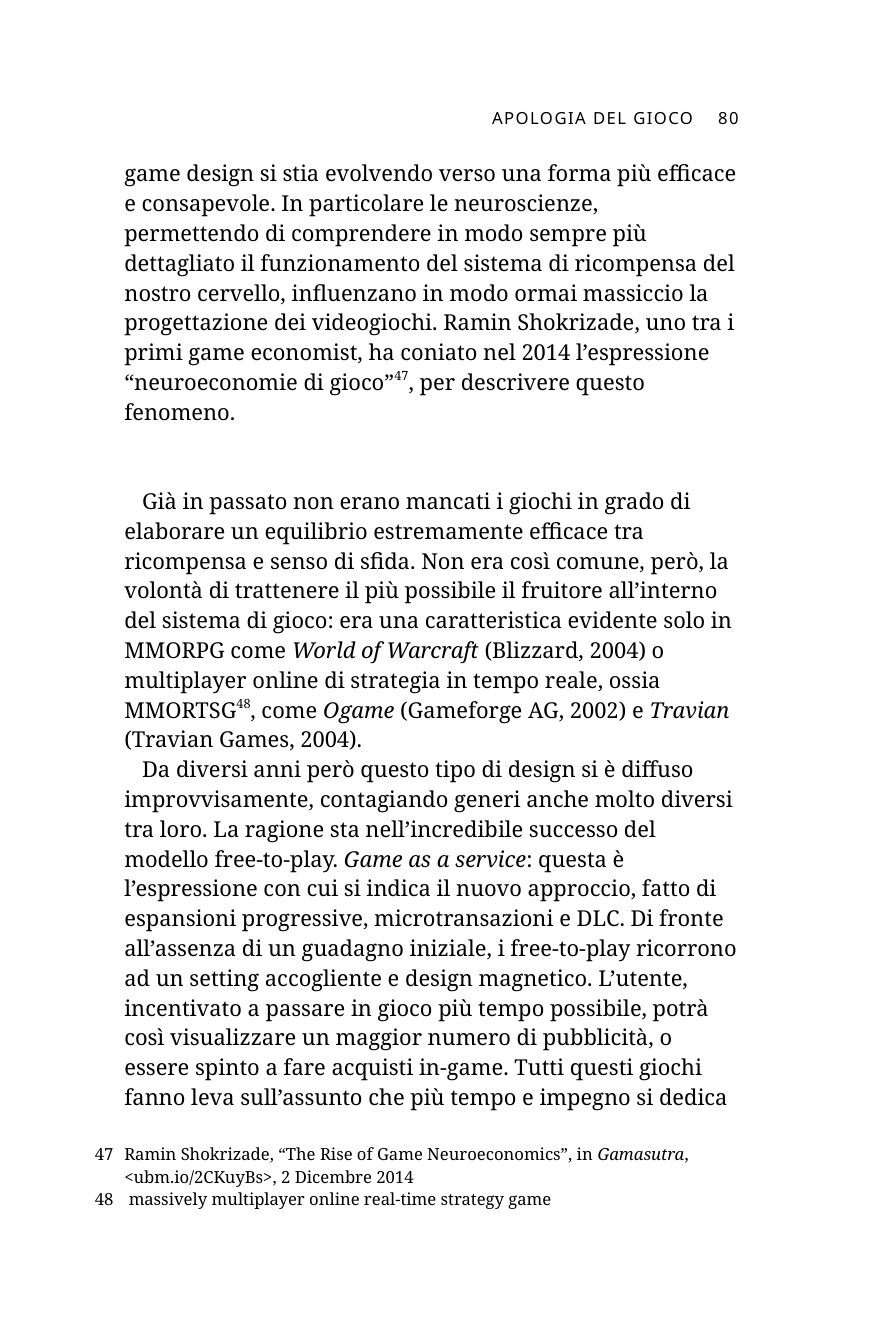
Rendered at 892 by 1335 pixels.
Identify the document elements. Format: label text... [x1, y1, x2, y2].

text Già in passato non erano mancati i giochi in grado di elaborare un equilibrio estremamente efficace tra ricompensa e senso di sfida. Non era così comune, però, la volontà di trattenere il più possibile il fruitore all’interno del sistema di gioco: era una caratteristica evidente solo in MMORPG come World of Warcraft (Blizzard, 2004) o multiplayer online di strategia in tempo reale, ossia MMORTSG, come Ogame (Gameforge AG, 2002) e Travian (Travian Games, 2004). [124, 486, 738, 754]
text massively multiplayer online real-time strategy game [94, 1188, 738, 1211]
text Ramin Shokrizade, “The Rise of Game Neuroeconomics”, in Gamasutra, <ubm.io/2CKuyBs>, 2 Dicembre 2014 [94, 1142, 738, 1188]
text game design si stia evolvendo verso una forma più efficace e consapevole. In particolare le neuroscienze, permettendo di comprendere in modo sempre più dettagliato il funzionamento del sistema di ricompensa del nostro cervello, influenzano in modo ormai massiccio la progettazione dei videogiochi. Ramin Shokrizade, uno tra i primi game economist, ha coniato nel 2014 l’espressione “neuroeconomie di gioco”, per descrivere questo fenomeno. [124, 158, 738, 427]
text Da diversi anni però questo tipo di design si è diffuso improvvisamente, contagiando generi anche molto diversi tra loro. La ragione sta nell’incredibile successo del modello free-to-play. Game as a service: questa è l’espressione con cui si indica il nuovo approccio, fatto di espansioni progressive, microtransazioni e DLC. Di fronte all’assenza di un guadagno iniziale, i free-to-play ricorrono ad un setting accogliente e design magnetico. L’utente, incentivato a passare in gioco più tempo possibile, potrà così visualizzare un maggior numero di pubblicità, o essere spinto a fare acquisti in-game. Tutti questi giochi fanno leva sull’assunto che più tempo e impegno si dedica [124, 754, 738, 1112]
